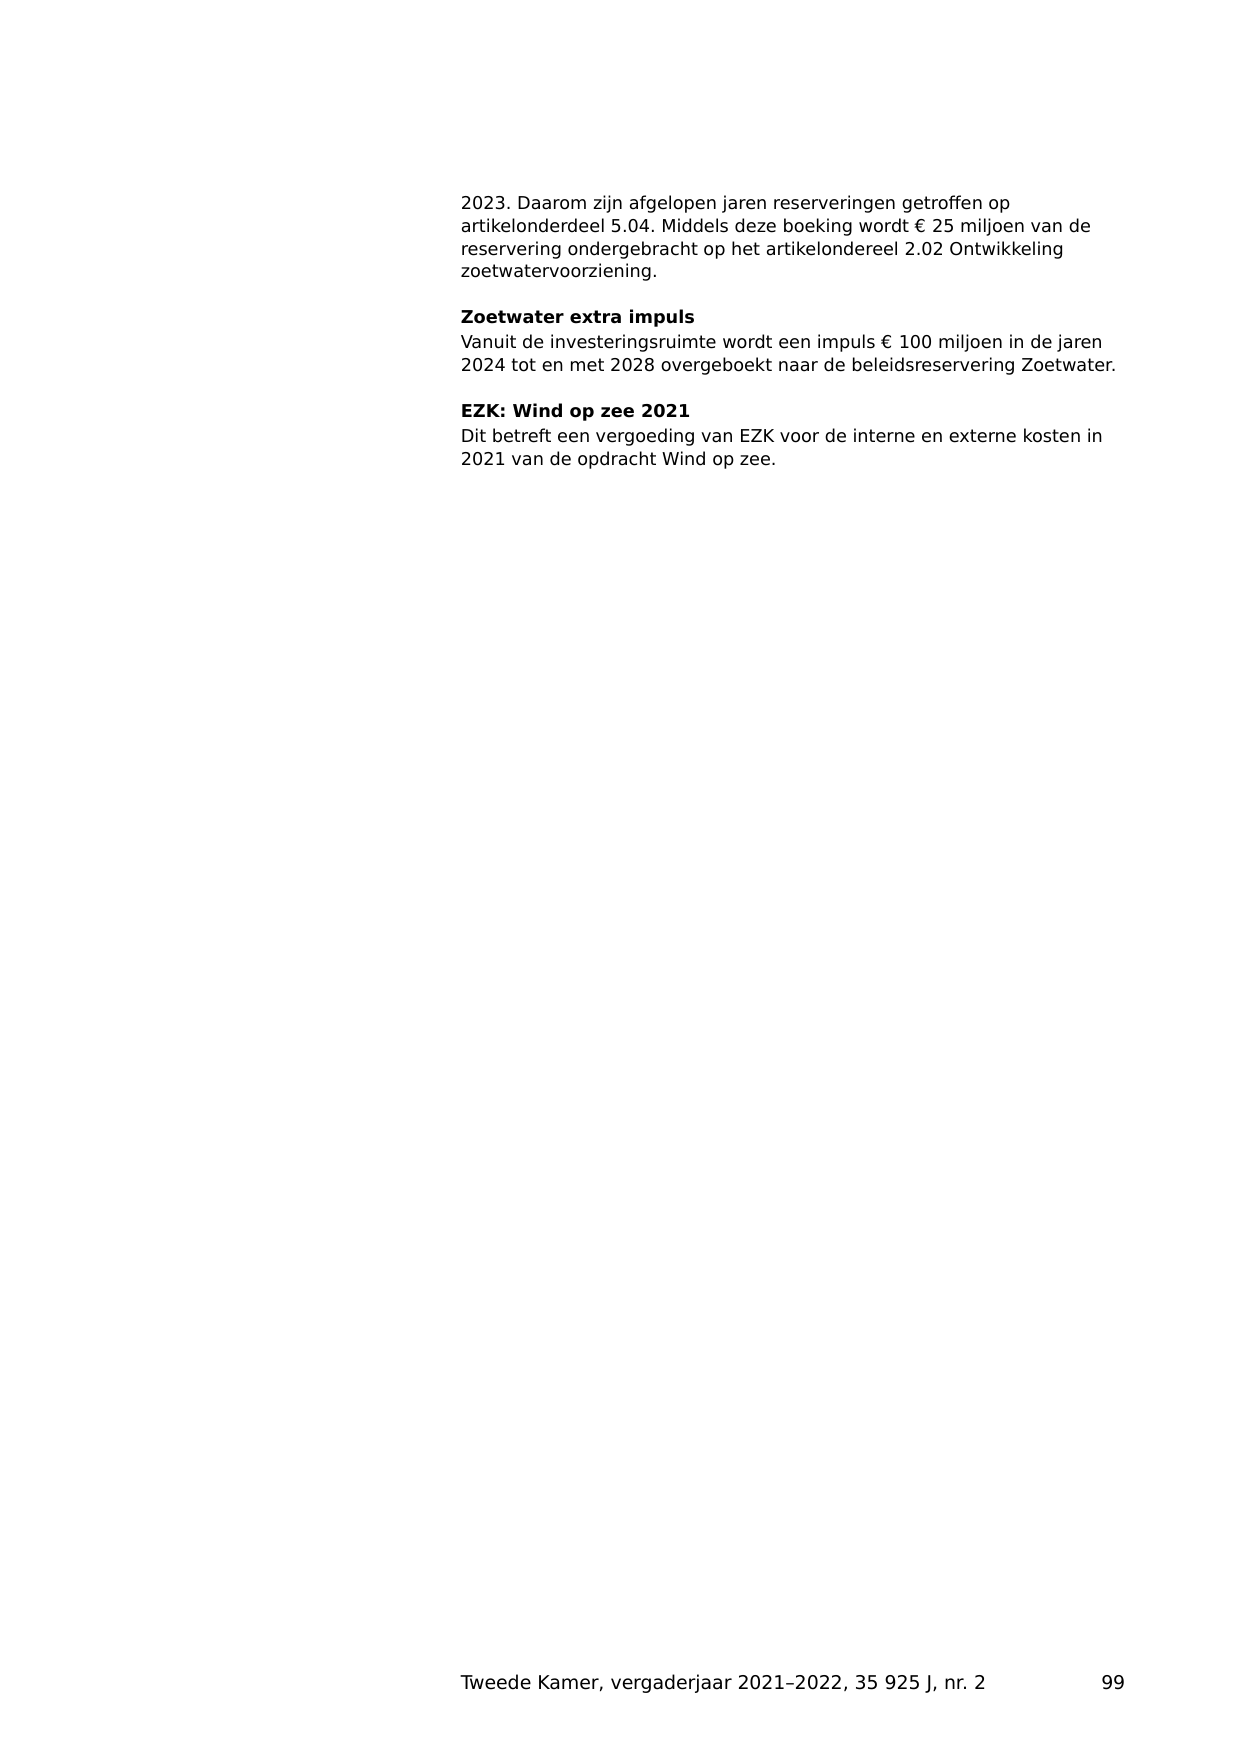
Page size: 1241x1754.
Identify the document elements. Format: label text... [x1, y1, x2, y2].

text EZK: Wind op zee 2021 [461, 399, 1125, 422]
text Vanuit de investeringsruimte wordt een impuls € 100 miljoen in de jaren 2024 tot en met 2028 overgeboekt naar de beleidsreservering Zoetwater. [461, 330, 1125, 376]
text Dit betreft een vergoeding van EZK voor de interne en externe kosten in 2021 van de opdracht Wind op zee. [461, 424, 1125, 470]
text 2023. Daarom zijn afgelopen jaren reserveringen getroffen op artikelonderdeel 5.04. Middels deze boeking wordt € 25 miljoen van de reservering ondergebracht op het artikelondereel 2.02 Ontwikkeling zoetwatervoorziening. [461, 191, 1125, 282]
text Zoetwater extra impuls [461, 305, 1125, 328]
